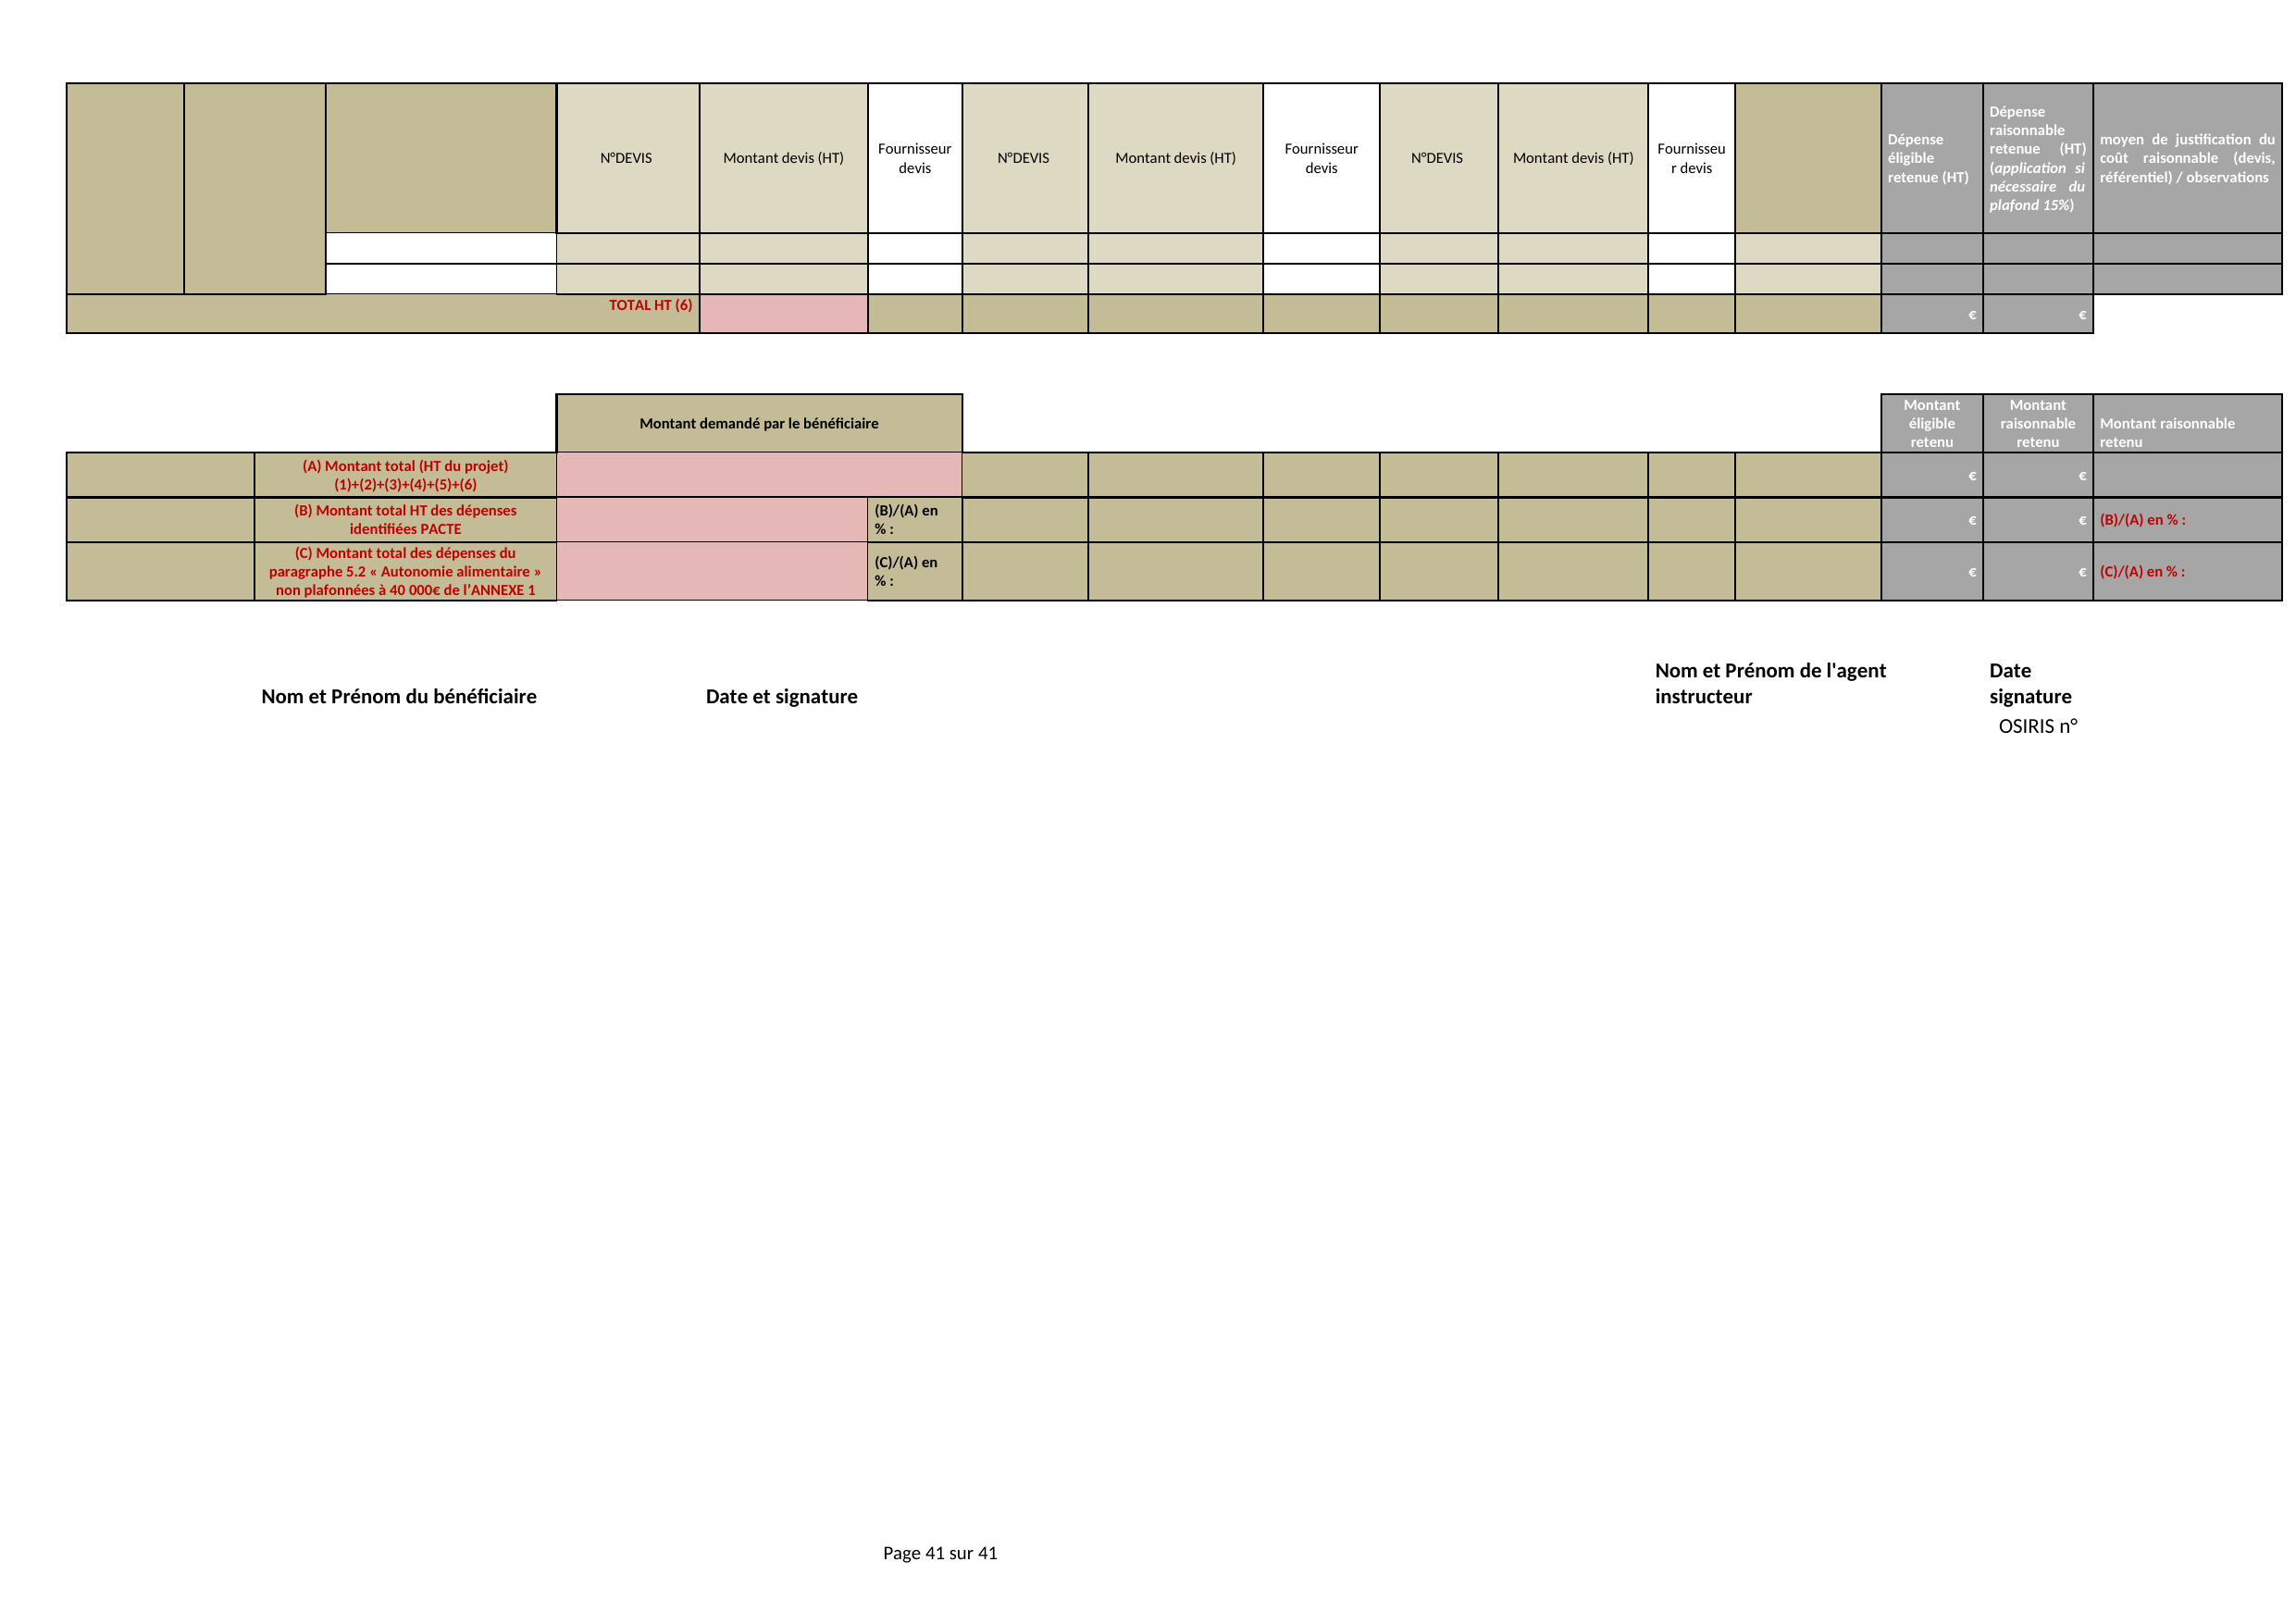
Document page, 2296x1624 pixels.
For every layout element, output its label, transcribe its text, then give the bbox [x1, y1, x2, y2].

table_cell [1380, 628, 1498, 657]
table_cell [184, 363, 326, 393]
table_cell [1264, 453, 1379, 496]
table_cell [67, 709, 184, 738]
table_cell [184, 738, 326, 767]
table_cell [1088, 363, 1263, 393]
table_cell [557, 234, 699, 263]
table_cell [67, 363, 184, 393]
table_cell [67, 601, 184, 628]
table_cell [327, 233, 556, 263]
table_cell [326, 601, 556, 628]
table_cell [1881, 363, 1983, 393]
table_cell [1498, 709, 1648, 738]
table_cell [962, 363, 1088, 393]
table_cell [1263, 363, 1380, 393]
table_cell [68, 499, 254, 541]
table_cell Fournisseur devis [1264, 84, 1379, 232]
table_cell [327, 265, 556, 293]
table_cell [1380, 393, 1498, 452]
table_cell [963, 543, 1087, 600]
table_cell [1088, 709, 1263, 738]
table_cell [963, 295, 1087, 332]
table_cell N°DEVIS [558, 84, 699, 232]
table_cell [701, 295, 867, 332]
table_cell [700, 334, 868, 363]
table_cell [701, 265, 867, 293]
table_cell [1781, 738, 1973, 767]
table_cell Fournisseur devis [1649, 84, 1734, 232]
table_cell Date signature [1983, 657, 2093, 709]
table_cell [1649, 234, 1734, 263]
table_cell [1498, 393, 1648, 452]
table_cell [1498, 363, 1648, 393]
table_cell [962, 601, 1088, 628]
table_cell Fournisseur devis [869, 84, 962, 232]
table_cell [1263, 709, 1380, 738]
table_cell [1736, 265, 1880, 293]
table_cell [1264, 295, 1379, 332]
table_cell [1881, 601, 1983, 628]
table_cell [1264, 234, 1379, 263]
table_cell [1649, 499, 1734, 541]
table_cell [1649, 265, 1734, 293]
table_cell [962, 738, 1088, 767]
table_cell (B)/(A) en % : [2094, 499, 2281, 541]
table_cell [1882, 265, 1982, 293]
table_cell [1983, 601, 2093, 628]
table_cell [1381, 543, 1497, 600]
table_cell [1649, 453, 1734, 496]
table_cell [1088, 601, 1263, 628]
table_cell [1881, 334, 1983, 363]
table_cell (B)/(A) en % : [868, 498, 962, 541]
table_cell [1498, 628, 1648, 657]
table_cell [184, 334, 326, 363]
table_cell Montant devis (HT) [701, 84, 867, 232]
table_cell € [1882, 453, 1982, 496]
table_cell [556, 363, 700, 393]
table_cell (A) Montant total (HT du projet) (1)+(2)+(3)+(4)+(5)+(6) [255, 453, 556, 496]
table_cell [1088, 393, 1263, 452]
table_cell [1088, 334, 1263, 363]
table_cell [1648, 628, 1735, 657]
table_cell [1648, 709, 1781, 738]
table_cell (C)/(A) en % : [2094, 543, 2281, 600]
table_cell [1736, 295, 1880, 332]
table_cell [1649, 543, 1734, 600]
table_cell [700, 628, 868, 657]
table_cell [2093, 738, 2282, 767]
table_cell [1498, 738, 1648, 767]
table_cell [326, 334, 556, 363]
table_cell [868, 334, 962, 363]
table_cell [556, 657, 700, 709]
table_cell [184, 601, 326, 628]
table_cell [700, 363, 868, 393]
table_cell € [1882, 543, 1982, 600]
table_cell [557, 542, 867, 600]
table_cell [1499, 453, 1647, 496]
table_cell [2094, 234, 2281, 263]
table_cell [1381, 499, 1497, 541]
table_cell [1263, 657, 1380, 709]
table_cell [868, 738, 962, 767]
table_cell [1499, 265, 1647, 293]
table_cell [1264, 265, 1379, 293]
table_cell € [1984, 543, 2092, 600]
table_cell [556, 628, 700, 657]
table_cell [1381, 234, 1497, 263]
table_cell [1381, 453, 1497, 496]
table_cell [68, 453, 254, 496]
table_cell [326, 738, 556, 767]
table_cell [1735, 601, 1881, 628]
table_cell [2093, 332, 2282, 363]
table_cell [1735, 628, 1881, 657]
table_cell [556, 601, 700, 628]
table_cell [67, 393, 184, 452]
table_cell [1992, 738, 2093, 767]
table_cell [963, 265, 1087, 293]
table_cell [962, 453, 1087, 496]
table_cell [1381, 295, 1497, 332]
table_cell [1648, 738, 1781, 767]
table_cell [1380, 657, 1498, 709]
table_cell [1088, 657, 1263, 709]
table_cell € [1984, 453, 2092, 496]
table_cell N°DEVIS [1381, 84, 1497, 232]
table_cell [962, 334, 1088, 363]
table_cell [2094, 265, 2281, 293]
table_cell [1264, 499, 1379, 541]
table_cell [1735, 363, 1881, 393]
table_cell OSIRIS n° [1992, 709, 2093, 738]
table_cell [700, 738, 868, 767]
table_cell [1088, 628, 1263, 657]
table_cell [1735, 334, 1881, 363]
table_cell [868, 657, 962, 709]
table_cell [327, 84, 555, 232]
table_cell [700, 709, 868, 738]
table_cell [2093, 628, 2282, 657]
table_cell [1984, 265, 2092, 293]
table_cell [962, 709, 1088, 738]
table_cell [2094, 295, 2282, 332]
table_cell [67, 657, 254, 709]
table_cell N°DEVIS [963, 84, 1087, 232]
table_cell [2093, 709, 2282, 738]
table_cell [1973, 738, 1992, 767]
table_cell € [1882, 499, 1982, 541]
table_cell € [1882, 295, 1982, 332]
table_cell [1498, 601, 1648, 628]
table_cell [1735, 393, 1880, 452]
table_cell Montant devis (HT) [1499, 84, 1647, 232]
table_cell [1736, 499, 1880, 541]
table_cell [1089, 265, 1262, 293]
table_cell Dépense raisonnable retenue (HT) (application si nécessaire du plafond 15%) [1984, 84, 2092, 232]
table_cell € [1984, 295, 2092, 332]
table_cell [2094, 453, 2281, 496]
table_cell [1736, 84, 1880, 232]
table_cell [962, 628, 1088, 657]
table_cell [869, 265, 962, 293]
table_cell [1089, 543, 1262, 600]
table_cell [1263, 601, 1380, 628]
table_cell [1089, 295, 1262, 332]
table_cell [326, 628, 556, 657]
table_cell [1498, 334, 1648, 363]
table_cell [1648, 334, 1735, 363]
table_cell [1263, 334, 1380, 363]
table_cell [557, 452, 962, 496]
table_cell [1984, 234, 2092, 263]
table_cell Date et signature [700, 657, 868, 709]
table_cell [1983, 628, 2093, 657]
table_cell [326, 363, 556, 393]
table_cell (C) Montant total des dépenses du paragraphe 5.2 « Autonomie alimentaire » non plafonnées à 40 000€ de l’ANNEXE 1 [255, 543, 556, 600]
table_cell TOTAL HT (6) [68, 294, 699, 332]
table_cell [962, 657, 1088, 709]
table_cell [1499, 295, 1647, 332]
table_cell [1499, 499, 1647, 541]
table_cell [963, 393, 1088, 452]
table_cell [2093, 601, 2282, 628]
table_cell [1263, 628, 1380, 657]
table_cell [184, 393, 326, 452]
table_cell [701, 234, 867, 263]
table_cell [1736, 543, 1880, 600]
table_cell [1973, 709, 1992, 738]
table_cell [68, 84, 183, 293]
table_cell [1089, 234, 1262, 263]
table_cell [1648, 363, 1735, 393]
table_cell [1499, 543, 1647, 600]
table_cell Montant raisonnable retenu [2094, 395, 2281, 452]
table_cell [1381, 265, 1497, 293]
table_cell € [1984, 499, 2092, 541]
table_cell Dépense éligible retenue (HT) [1882, 84, 1982, 232]
table_cell [557, 498, 867, 541]
table_cell [184, 709, 326, 738]
table_cell [1089, 499, 1262, 541]
table_cell Nom et Prénom de l'agent instructeur [1648, 657, 1983, 709]
table_cell Montant demandé par le bénéficiaire [558, 395, 962, 452]
table_cell [1648, 393, 1735, 452]
table_cell [1088, 738, 1263, 767]
table_cell [963, 234, 1087, 263]
table_cell [1263, 393, 1380, 452]
table_cell [1499, 234, 1647, 263]
table_cell [67, 334, 184, 363]
table_cell [868, 709, 962, 738]
table_cell [1380, 363, 1498, 393]
table_cell [868, 628, 962, 657]
table_cell [1498, 657, 1648, 709]
table_cell [2093, 657, 2282, 709]
table_cell [869, 234, 962, 263]
table_cell [1736, 453, 1880, 496]
table_cell Montant raisonnable retenu [1984, 395, 2092, 452]
table_cell Nom et Prénom du bénéficiaire [254, 657, 556, 709]
table_cell [1264, 543, 1379, 600]
table_cell [1380, 709, 1498, 738]
table_cell moyen de justification du coût raisonnable (devis, référentiel) / observations [2094, 84, 2281, 232]
table_cell [1882, 234, 1982, 263]
table_cell [67, 628, 184, 657]
table_cell [868, 363, 962, 393]
table_cell [1380, 738, 1498, 767]
table_cell [2093, 363, 2282, 393]
table_cell [326, 709, 556, 738]
table_cell [1380, 334, 1498, 363]
table_cell [1263, 738, 1380, 767]
table_cell [700, 601, 868, 628]
table_cell [68, 543, 254, 600]
table_cell [1781, 709, 1973, 738]
table_cell [1736, 234, 1880, 263]
table_cell [1881, 628, 1983, 657]
table_cell [184, 628, 326, 657]
table_cell [1983, 363, 2093, 393]
table_cell [1649, 295, 1734, 332]
table_cell [1648, 601, 1735, 628]
table_cell Montant devis (HT) [1089, 84, 1262, 232]
table_cell [556, 334, 700, 363]
table_cell [556, 709, 700, 738]
table_cell [185, 84, 325, 293]
table_cell [557, 265, 699, 293]
table_cell [326, 393, 555, 452]
table_cell [1983, 334, 2093, 363]
table_cell [1380, 601, 1498, 628]
table_cell (C)/(A) en % : [868, 543, 962, 600]
table_cell [963, 499, 1087, 541]
table_cell [67, 738, 184, 767]
table_cell [868, 601, 962, 628]
table_cell [556, 738, 700, 767]
table_cell Montant éligible retenu [1882, 395, 1982, 452]
table_cell (B) Montant total HT des dépenses identifiées PACTE [255, 499, 556, 541]
table_cell [869, 295, 962, 332]
table_cell [1089, 453, 1262, 496]
